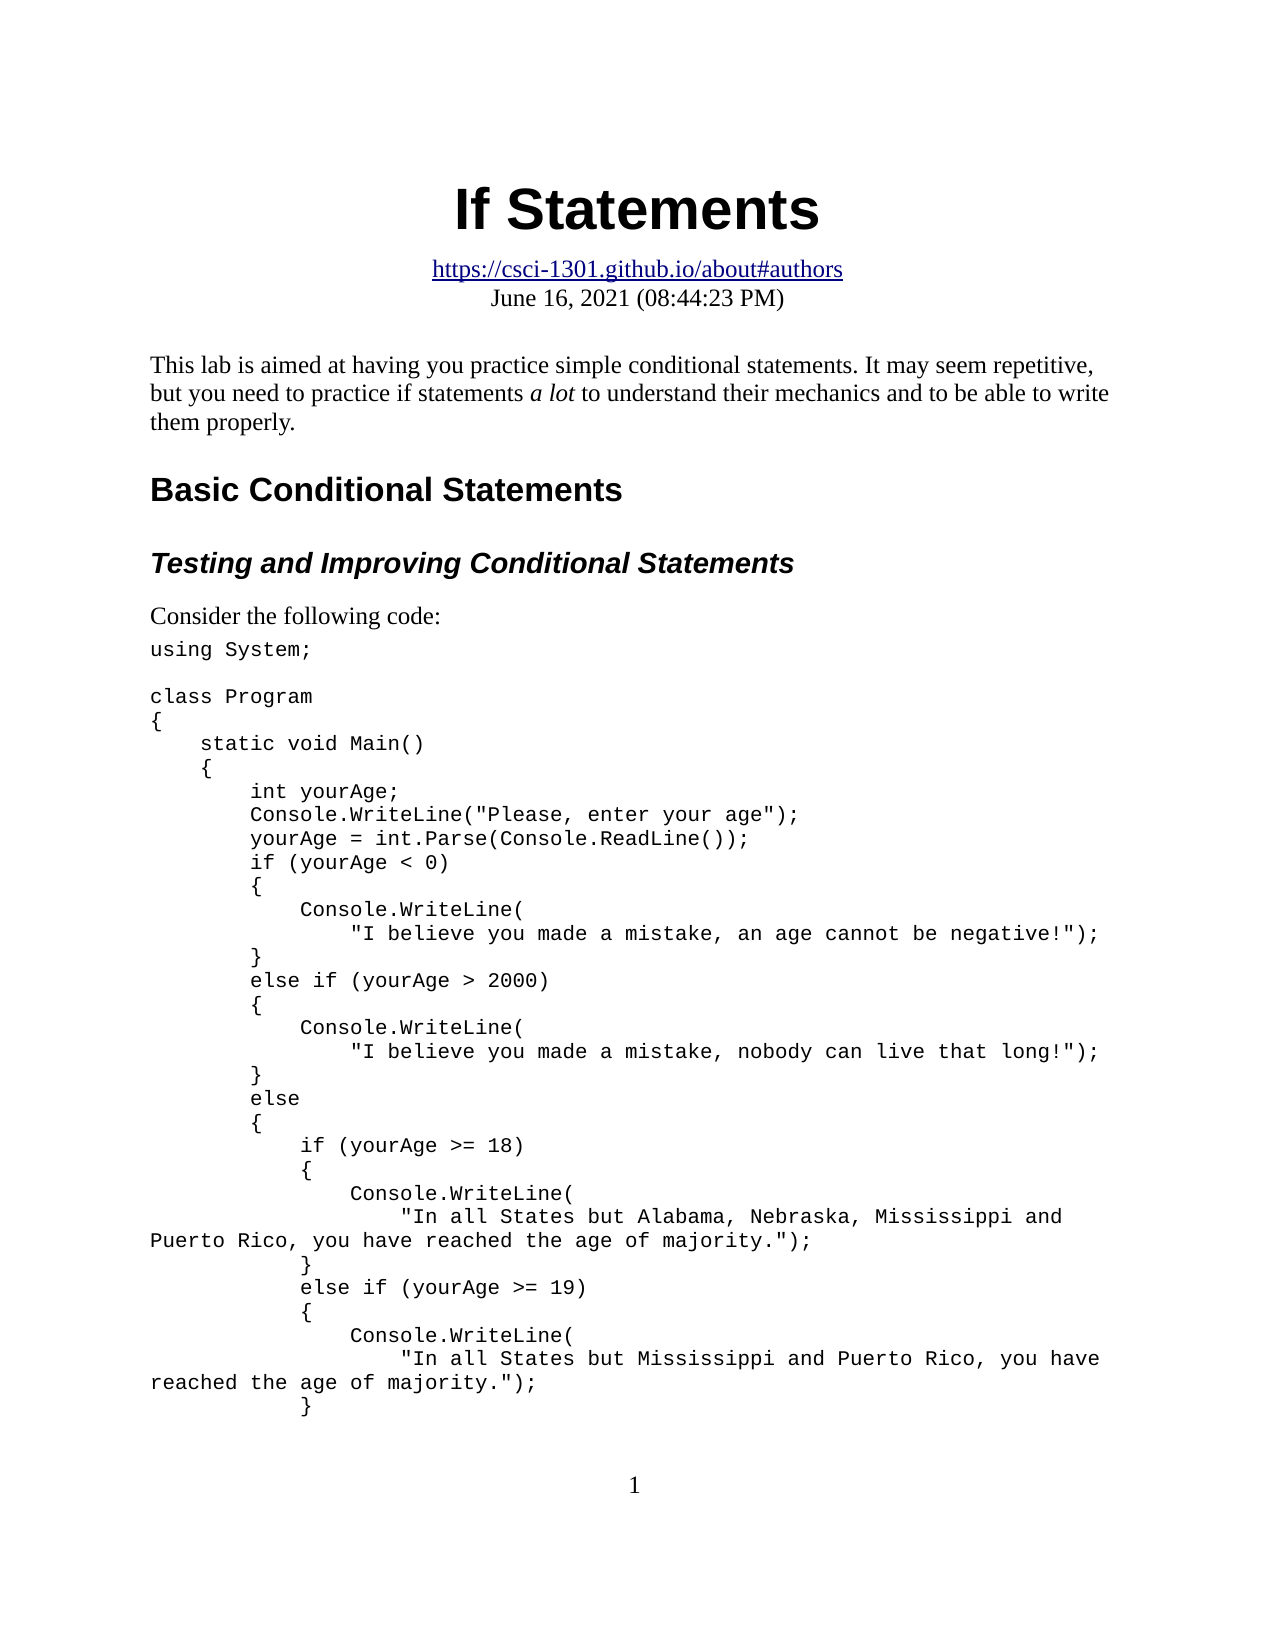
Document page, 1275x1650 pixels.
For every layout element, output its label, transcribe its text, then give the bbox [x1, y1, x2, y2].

text Console.WriteLine( [150, 1017, 1125, 1041]
text } [150, 946, 1125, 970]
text Console.WriteLine("Please, enter your age"); [150, 804, 1125, 828]
text else [150, 1088, 1125, 1112]
text static void Main() [150, 733, 1125, 757]
subtitle Testing and Improving Conditional Statements [150, 546, 1125, 580]
text { [150, 1112, 1125, 1135]
text Console.WriteLine( [150, 1324, 1125, 1348]
text else if (yourAge > 2000) [150, 970, 1125, 993]
text June 16, 2021 (08:44:23 PM) [150, 283, 1125, 312]
subtitle Basic Conditional Statements [150, 470, 1125, 509]
text { [150, 875, 1125, 899]
text Console.WriteLine( [150, 899, 1125, 923]
text https://csci-1301.github.io/about#authors [150, 254, 1125, 283]
text { [150, 757, 1125, 781]
text yourAge = int.Parse(Console.ReadLine()); [150, 828, 1125, 852]
title If Statements [150, 175, 1125, 242]
text class Program [150, 686, 1125, 710]
text using System; [150, 639, 1125, 662]
text } [150, 1396, 1125, 1419]
text "In all States but Mississippi and Puerto Rico, you have reached the age of majority."); [150, 1348, 1125, 1396]
text } [150, 1064, 1125, 1088]
text "I believe you made a mistake, nobody can live that long!"); [150, 1041, 1125, 1064]
text else if (yourAge >= 19) [150, 1277, 1125, 1301]
text Console.WriteLine( [150, 1183, 1125, 1206]
text { [150, 993, 1125, 1017]
text } [150, 1254, 1125, 1277]
text "In all States but Alabama, Nebraska, Mississippi and Puerto Rico, you have reached the age of majority."); [150, 1206, 1125, 1254]
text "I believe you made a mistake, an age cannot be negative!"); [150, 923, 1125, 946]
text int yourAge; [150, 781, 1125, 804]
text { [150, 710, 1125, 733]
text { [150, 1159, 1125, 1183]
text { [150, 1301, 1125, 1324]
text Consider the following code: [150, 601, 1125, 630]
text if (yourAge < 0) [150, 852, 1125, 875]
text This lab is aimed at having you practice simple conditional statements. It may seem repetitive, but you need to practice if statements a lot to understand their mechanics and to be able to write them properly. [150, 350, 1125, 436]
text if (yourAge >= 18) [150, 1135, 1125, 1159]
